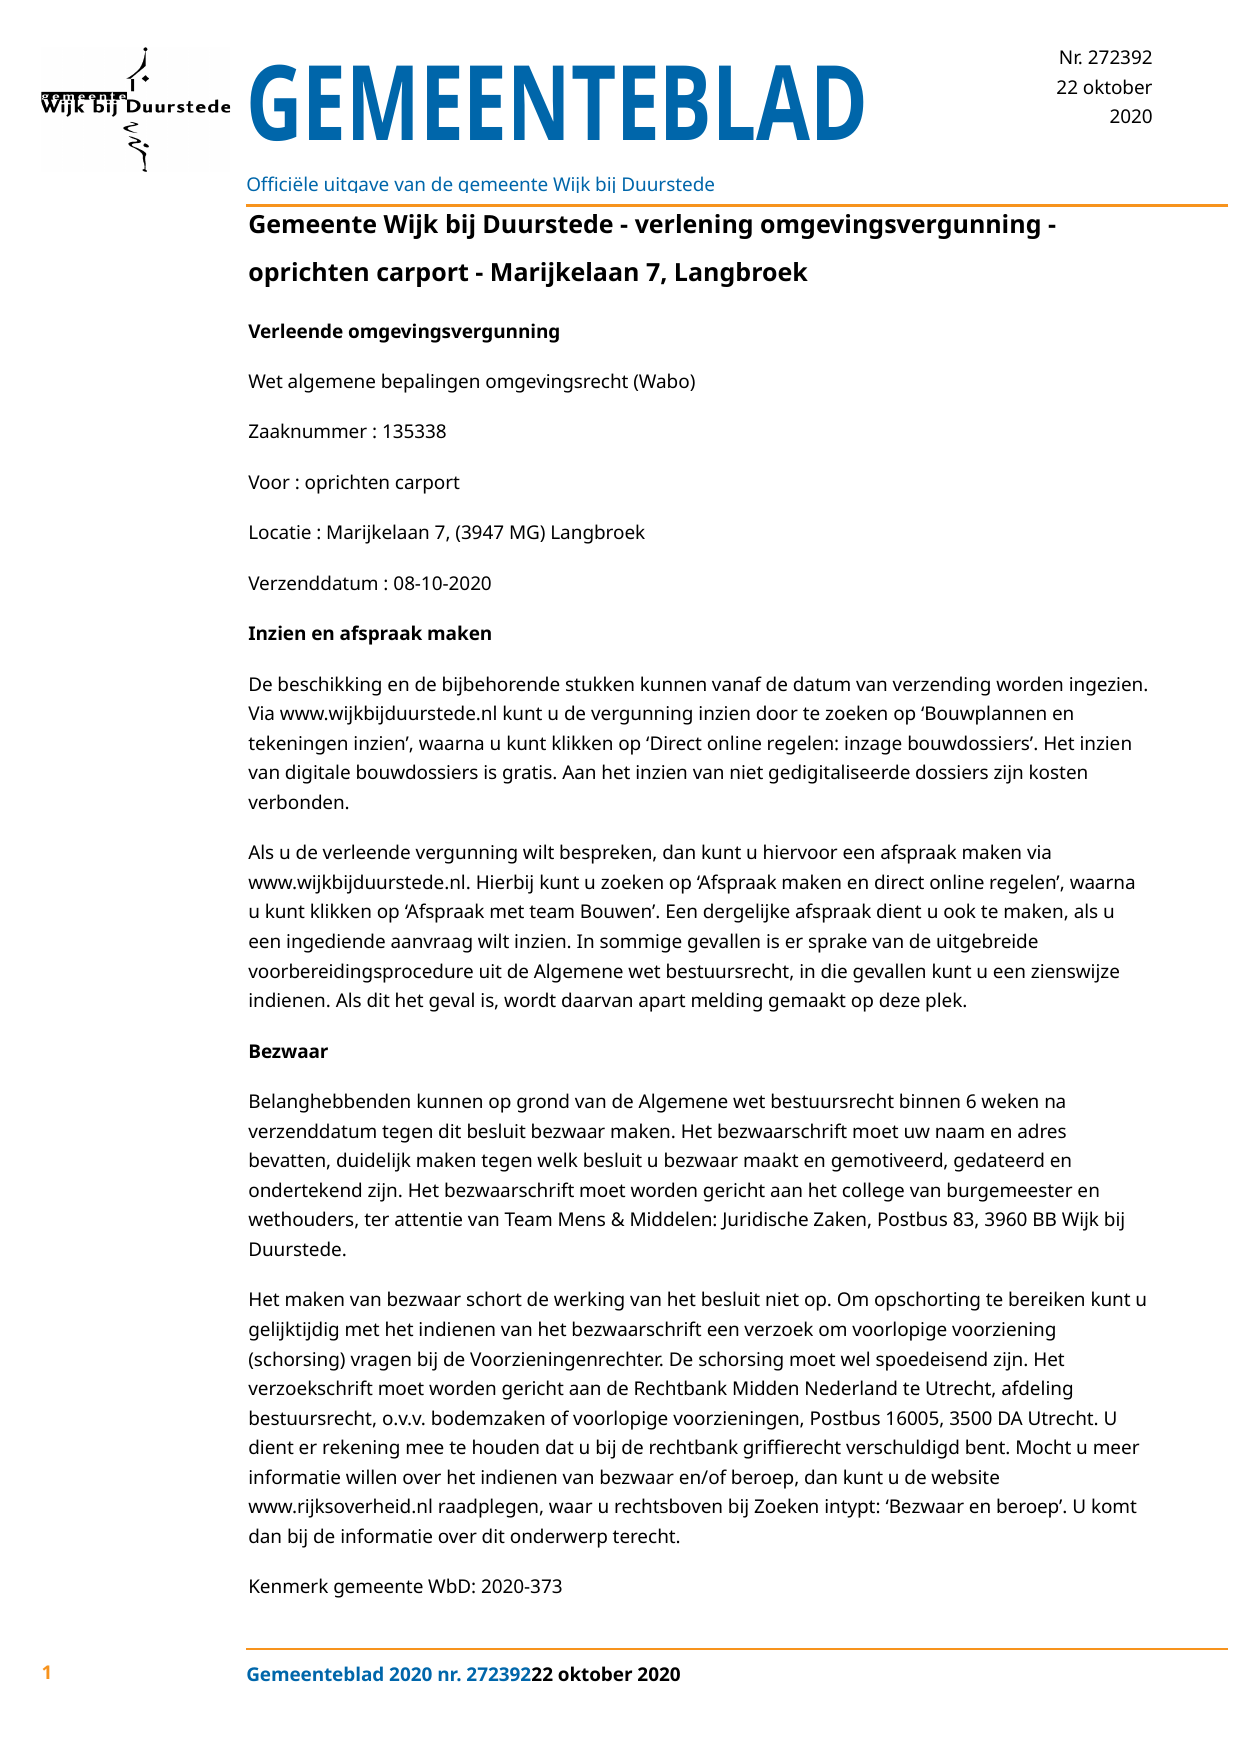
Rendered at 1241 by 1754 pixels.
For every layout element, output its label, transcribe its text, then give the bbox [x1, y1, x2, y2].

text De beschikking en de bijbehorende stukken kunnen vanaf de datum van verzending worden ingezien. Via www.wijkbijduurstede.nl kunt u de vergunning inzien door te zoeken op ‘Bouwplannen en tekeningen inzien’, waarna u kunt klikken op ‘Direct online regelen: inzage bouwdossiers’. Het inzien van digitale bouwdossiers is gratis. Aan het inzien van niet gedigitaliseerde dossiers zijn kosten verbonden. [248, 671, 1152, 815]
text Verleende omgevingsvergunning [248, 318, 1152, 344]
text Inzien en afspraak maken [248, 620, 1152, 646]
text Als u de verleende vergunning wilt bespreken, dan kunt u hiervoor een afspraak maken via www.wijkbijduurstede.nl. Hierbij kunt u zoeken op ‘Afspraak maken en direct online regelen’, waarna u kunt klikken op ‘Afspraak met team Bouwen’. Een dergelijke afspraak dient u ook te maken, als u een ingediende aanvraag wilt inzien. In sommige gevallen is er sprake van de uitgebreide voorbereidingsprocedure uit de Algemene wet bestuursrecht, in die gevallen kunt u een zienswijze indienen. Als dit het geval is, wordt daarvan apart melding gemaakt op deze plek. [248, 839, 1152, 1013]
text Verzenddatum : 08-10-2020 [248, 570, 1152, 596]
text Locatie : Marijkelaan 7, (3947 MG) Langbroek [248, 519, 1152, 545]
text Wet algemene bepalingen omgevingsrecht (Wabo) [248, 368, 1152, 394]
text Voor : oprichten carport [248, 469, 1152, 495]
text Belanghebbenden kunnen op grond van de Algemene wet bestuursrecht binnen 6 weken na verzenddatum tegen dit besluit bezwaar maken. Het bezwaarschrift moet uw naam en adres bevatten, duidelijk maken tegen welk besluit u bezwaar maakt en gemotiveerd, gedateerd en ondertekend zijn. Het bezwaarschrift moet worden gericht aan het college van burgemeester en wethouders, ter attentie van Team Mens & Middelen: Juridische Zaken, Postbus 83, 3960 BB Wijk bij Duurstede. [248, 1088, 1152, 1262]
text Het maken van bezwaar schort de werking van het besluit niet op. Om opschorting te bereiken kunt u gelijktijdig met het indienen van het bezwaarschrift een verzoek om voorlopige voorziening (schorsing) vragen bij de Voorzieningenrechter. De schorsing moet wel spoedeisend zijn. Het verzoekschrift moet worden gericht aan de Rechtbank Midden Nederland te Utrecht, afdeling bestuursrecht, o.v.v. bodemzaken of voorlopige voorzieningen, Postbus 16005, 3500 DA Utrecht. U dient er rekening mee te houden dat u bij de rechtbank griffierecht verschuldigd bent. Mocht u meer informatie willen over het indienen van bezwaar en/of beroep, dan kunt u de website www.rijksoverheid.nl raadplegen, waar u rechtsboven bij Zoeken intypt: ‘Bezwaar en beroep’. U komt dan bij de informatie over dit onderwerp terecht. [248, 1287, 1152, 1549]
text Zaaknummer : 135338 [248, 419, 1152, 444]
text Bezwaar [248, 1038, 1152, 1064]
text Kenmerk gemeente WbD: 2020-373 [248, 1574, 1152, 1599]
text Gemeente Wijk bij Duurstede - verlening omgevingsvergunning - oprichten carport - Marijkelaan 7, Langbroek [248, 207, 1152, 288]
picture [41, 47, 231, 172]
